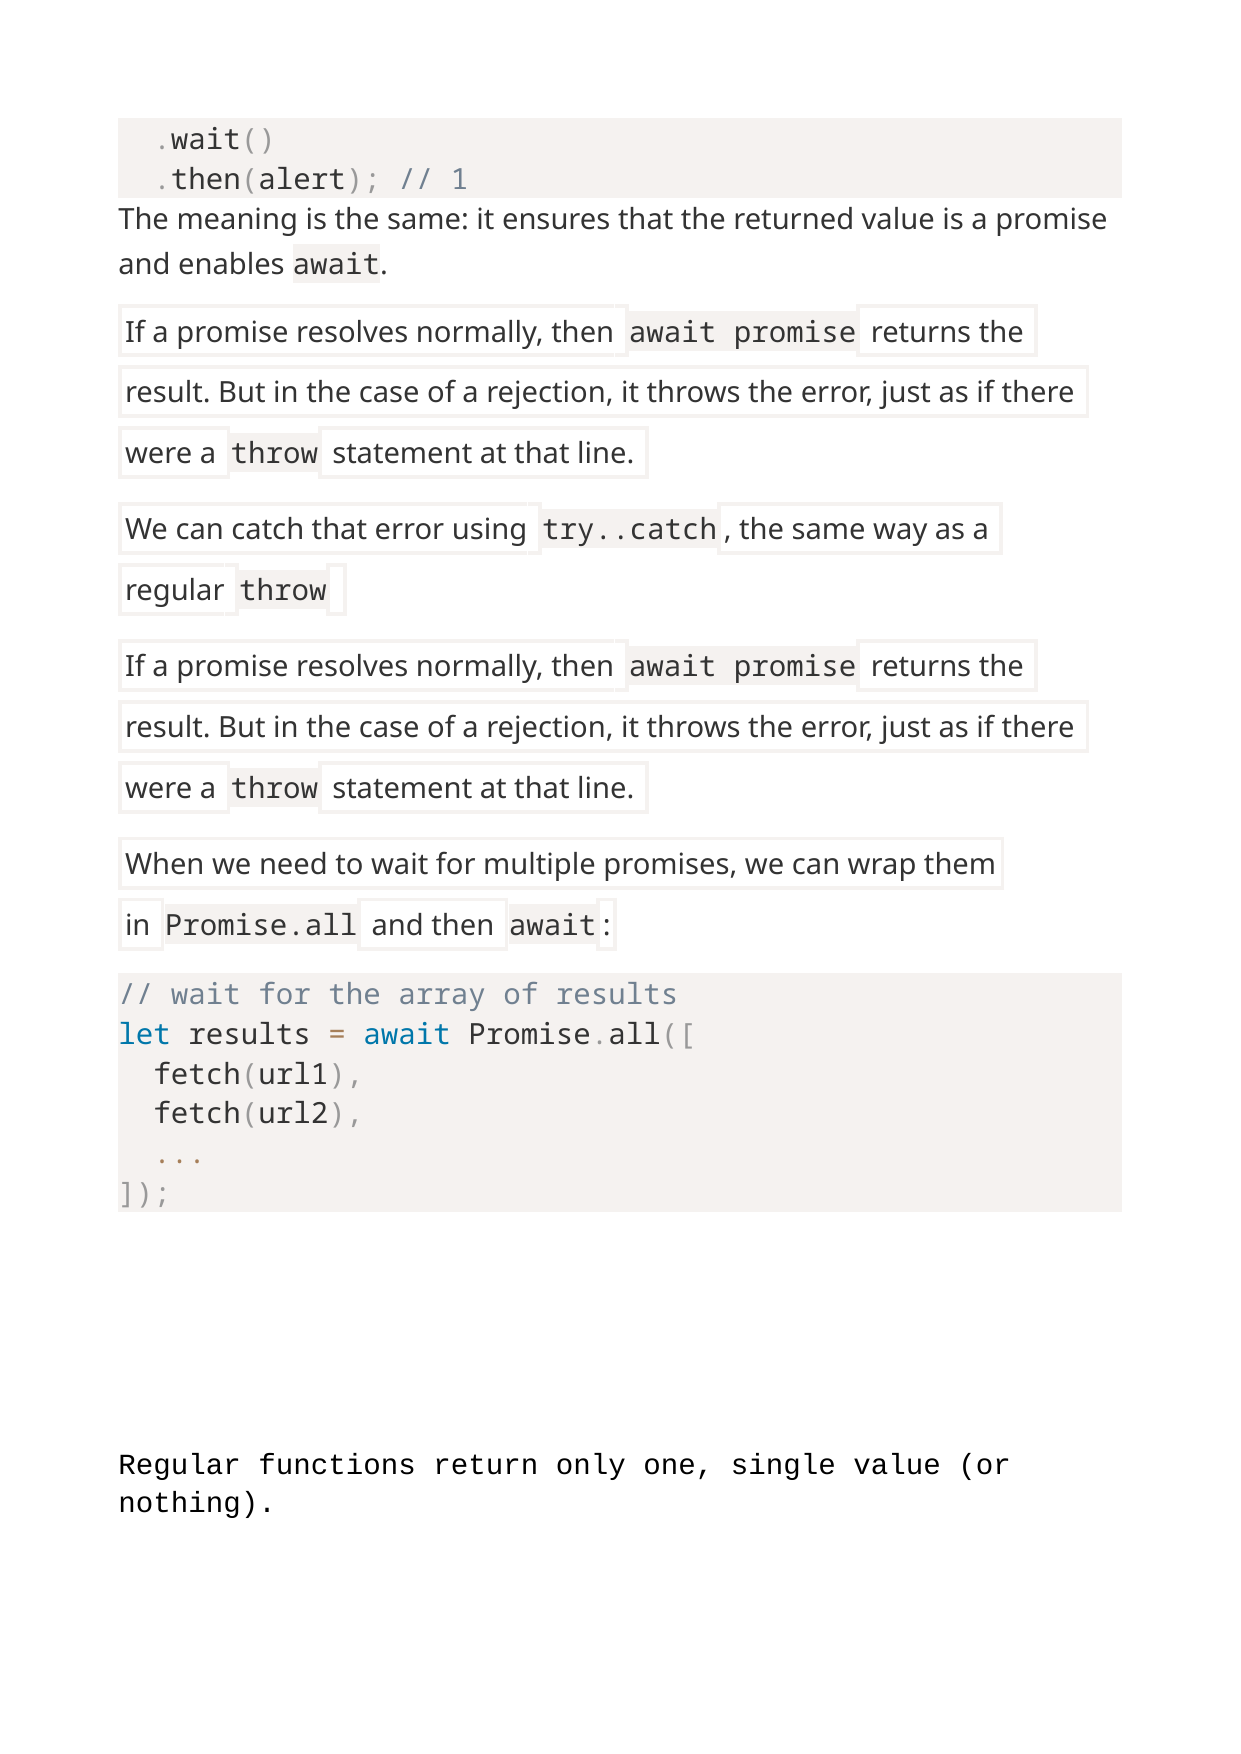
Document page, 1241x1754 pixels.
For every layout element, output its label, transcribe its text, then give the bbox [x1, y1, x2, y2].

text ... [118, 1133, 1122, 1173]
text fetch(url1), [118, 1053, 1122, 1093]
text When we need to wait for multiple promises, we can wrap them in Promise.all and then await: [118, 837, 1092, 951]
text fetch(url2), [118, 1093, 1122, 1133]
text We can catch that error using try..catch, the same way as a regular throw [118, 502, 1092, 616]
text The meaning is the same: it ensures that the returned value is a promise and enables await. [118, 198, 1122, 283]
text .wait() [118, 118, 1122, 158]
text .then(alert); // 1 [118, 158, 1122, 198]
text ]); [118, 1173, 1122, 1212]
text // wait for the array of results [118, 973, 1122, 1013]
text If a promise resolves normally, then await promise returns the result. But in the case of a rejection, it throws the error, just as if there were a throw statement at that line. [118, 639, 1092, 814]
text Regular functions return only one, single value (or nothing). [118, 1450, 1122, 1521]
text If a promise resolves normally, then await promise returns the result. But in the case of a rejection, it throws the error, just as if there were a throw statement at that line. [118, 304, 1092, 479]
text let results = await Promise.all([ [118, 1013, 1122, 1053]
